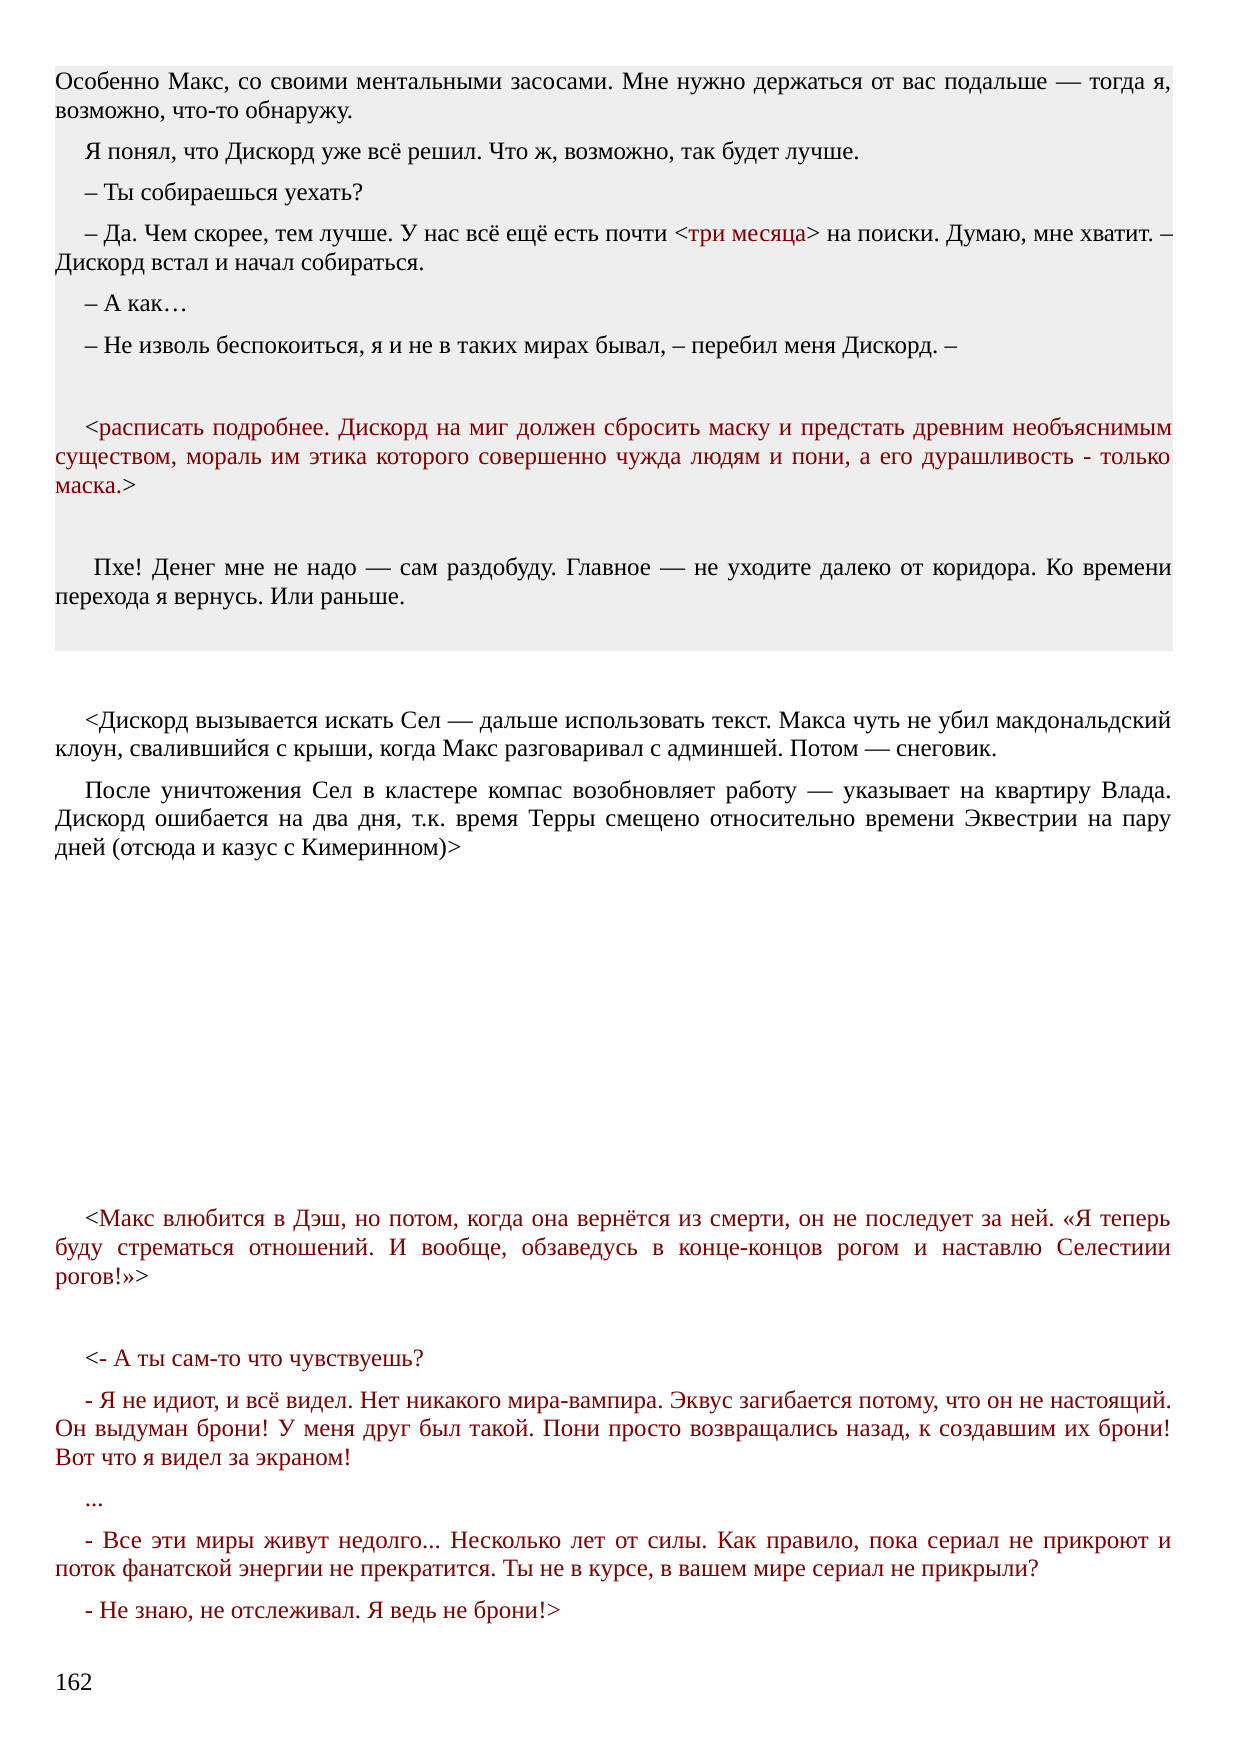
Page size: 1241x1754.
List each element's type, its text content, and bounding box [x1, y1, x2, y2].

text Особенно Макс, со своими ментальными засосами. Мне нужно держаться от вас подальше — тогда я, возможно, что-то обнаружу. [55, 66, 1173, 123]
text После уничтожения Сел в кластере компас возобновляет работу — указывает на квартиру Влада. Дискорд ошибается на два дня, т.к. время Терры смещено относительно времени Эквестрии на пару дней (отсюда и казус с Кимеринном)> [55, 775, 1173, 861]
text – Ты собираешься уехать? [55, 177, 1173, 206]
text <- А ты сам-то что чувствуешь? [55, 1343, 1173, 1372]
text Я понял, что Дискорд уже всё решил. Что ж, возможно, так будет лучше. [55, 136, 1173, 165]
text ... [55, 1483, 1173, 1512]
text – Не изволь беспокоиться, я и не в таких мирах бывал, – перебил меня Дискорд. – [55, 330, 1173, 358]
text - Не знаю, не отслеживал. Я ведь не брони!> [55, 1595, 1173, 1623]
text <расписать подробнее. Дискорд на миг должен сбросить маску и предстать древним необъяснимым существом, мораль им этика которого совершенно чужда людям и пони, а его дурашливость - только маска.> [55, 412, 1173, 498]
text - Все эти миры живут недолго... Несколько лет от силы. Как правило, пока сериал не прикроют и поток фанатской энергии не прекратится. Ты не в курсе, в вашем мире сериал не прикрыли? [55, 1525, 1173, 1582]
text - Я не идиот, и всё видел. Нет никакого мира-вампира. Эквус загибается потому, что он не настоящий. Он выдуман брони! У меня друг был такой. Пони просто возвращались назад, к создавшим их брони! Вот что я видел за экраном! [55, 1385, 1173, 1471]
text – А как… [55, 288, 1173, 317]
text Пхе! Денег мне не надо — сам раздобуду. Главное — не уходите далеко от коридора. Ко времени перехода я вернусь. Или раньше. [55, 552, 1173, 610]
text – Да. Чем скорее, тем лучше. У нас всё ещё есть почти <три месяца> на поиски. Думаю, мне хватит. – Дискорд встал и начал собираться. [55, 218, 1173, 276]
text <Дискорд вызывается искать Сел — дальше использовать текст. Макса чуть не убил макдональдский клоун, свалившийся с крыши, когда Макс разговаривал с админшей. Потом — снеговик. [55, 705, 1173, 762]
text <Макс влюбится в Дэш, но потом, когда она вернётся из смерти, он не последует за ней. «Я теперь буду стрематься отношений. И вообще, обзаведусь в конце-концов рогом и наставлю Селестиии рогов!»> [55, 1203, 1173, 1290]
